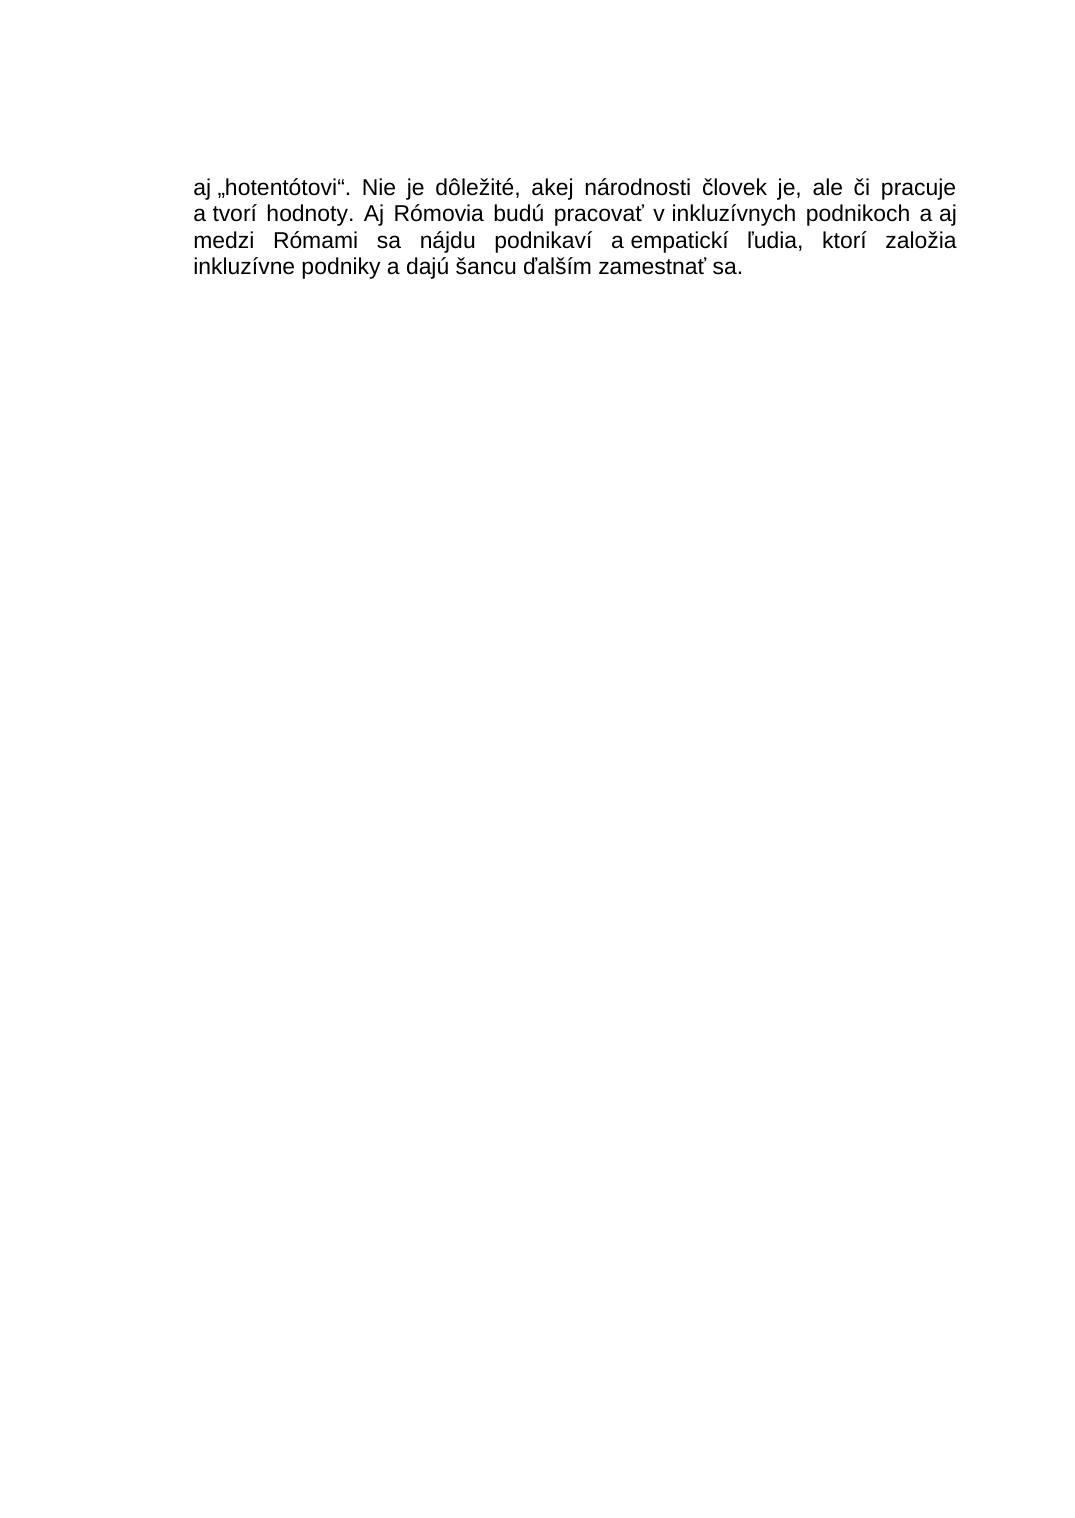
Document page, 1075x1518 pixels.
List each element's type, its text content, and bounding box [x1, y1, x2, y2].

list aj „hotentótovi“. Nie je dôležité, akej národnosti človek je, ale či pracuje a tvorí hodnoty. Aj Rómovia budú pracovať v inkluzívnych podnikoch a aj medzi Rómami sa nájdu podnikaví a empatickí ľudia, ktorí založia inkluzívne podniky a dajú šancu ďalším zamestnať sa. [156, 174, 957, 279]
